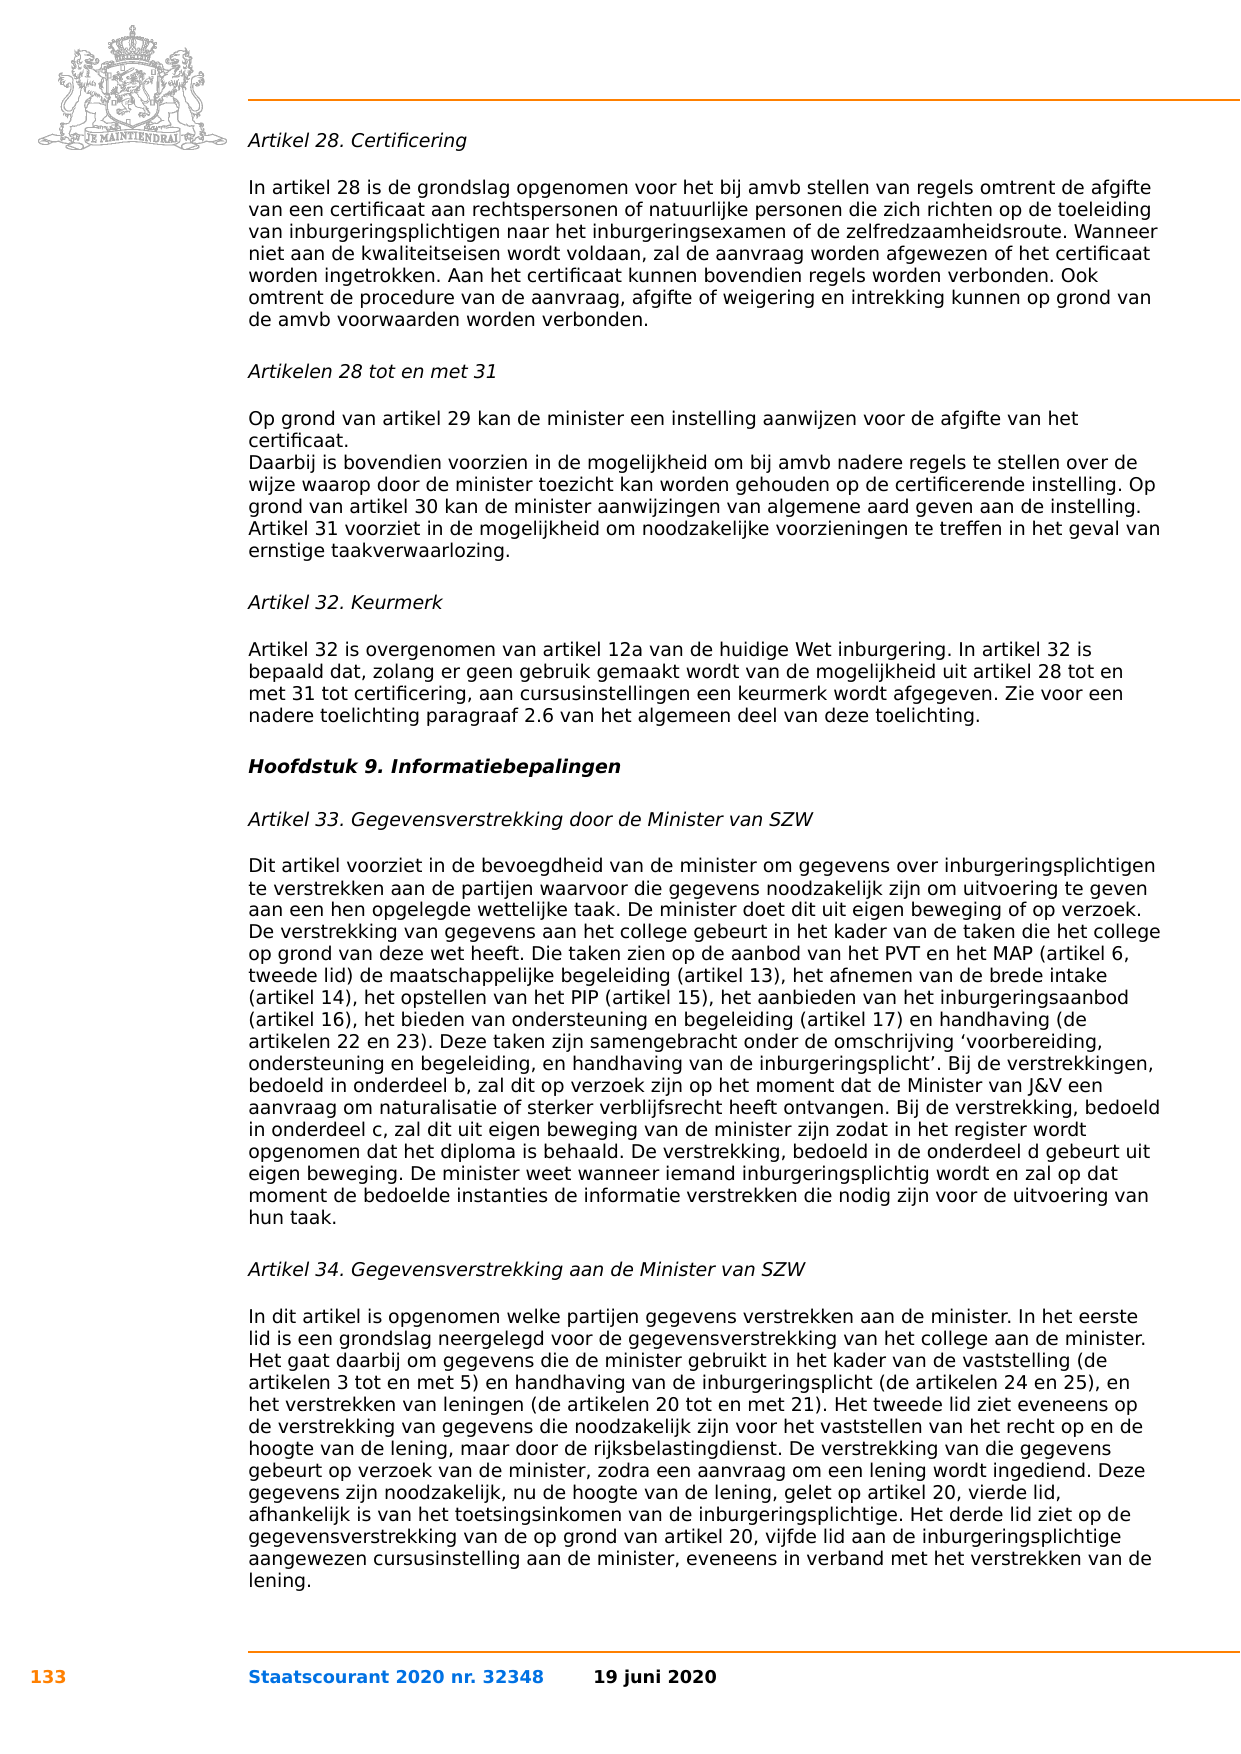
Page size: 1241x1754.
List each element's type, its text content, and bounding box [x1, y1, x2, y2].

text Daarbij is bovendien voorzien in de mogelijkheid om bij amvb nadere regels te stellen over de wijze waarop door de minister toezicht kan worden gehouden op de certificerende instelling. Op grond van artikel 30 kan de minister aanwijzingen van algemene aard geven aan de instelling. Artikel 31 voorziet in de mogelijkheid om noodzakelijke voorzieningen te treffen in het geval van ernstige taakverwaarlozing. [248, 452, 1163, 562]
picture [38, 25, 227, 150]
text Op grond van artikel 29 kan de minister een instelling aanwijzen voor de afgifte van het certificaat. [248, 408, 1163, 452]
text Artikel 32 is overgenomen van artikel 12a van de huidige Wet inburgering. In artikel 32 is bepaald dat, zolang er geen gebruik gemaakt wordt van de mogelijkheid uit artikel 28 tot en met 31 tot certificering, aan cursusinstellingen een keurmerk wordt afgegeven. Zie voor een nadere toelichting paragraaf 2.6 van het algemeen deel van deze toelichting. [248, 638, 1163, 726]
text In artikel 28 is de grondslag opgenomen voor het bij amvb stellen van regels omtrent de afgifte van een certificaat aan rechtspersonen of natuurlijke personen die zich richten op de toeleiding van inburgeringsplichtigen naar het inburgeringsexamen of de zelfredzaamheidsroute. Wanneer niet aan de kwaliteitseisen wordt voldaan, zal de aanvraag worden afgewezen of het certificaat worden ingetrokken. Aan het certificaat kunnen bovendien regels worden verbonden. Ook omtrent de procedure van de aanvraag, afgifte of weigering en intrekking kunnen op grond van de amvb voorwaarden worden verbonden. [248, 177, 1163, 331]
text Dit artikel voorziet in de bevoegdheid van de minister om gegevens over inburgeringsplichtigen te verstrekken aan de partijen waarvoor die gegevens noodzakelijk zijn om uitvoering te geven aan een hen opgelegde wettelijke taak. De minister doet dit uit eigen beweging of op verzoek. De verstrekking van gegevens aan het college gebeurt in het kader van de taken die het college op grond van deze wet heeft. Die taken zien op de aanbod van het PVT en het MAP (artikel 6, tweede lid) de maatschappelijke begeleiding (artikel 13), het afnemen van de brede intake (artikel 14), het opstellen van het PIP (artikel 15), het aanbieden van het inburgeringsaanbod (artikel 16), het bieden van ondersteuning en begeleiding (artikel 17) en handhaving (de artikelen 22 en 23). Deze taken zijn samengebracht onder de omschrijving ‘voorbereiding, ondersteuning en begeleiding, en handhaving van de inburgeringsplicht’. Bij de verstrekkingen, bedoeld in onderdeel b, zal dit op verzoek zijn op het moment dat de Minister van J&V een aanvraag om naturalisatie of sterker verblijfsrecht heeft ontvangen. Bij de verstrekking, bedoeld in onderdeel c, zal dit uit eigen beweging van de minister zijn zodat in het register wordt opgenomen dat het diploma is behaald. De verstrekking, bedoeld in de onderdeel d gebeurt uit eigen beweging. De minister weet wanneer iemand inburgeringsplichtig wordt en zal op dat moment de bedoelde instanties de informatie verstrekken die nodig zijn voor de uitvoering van hun taak. [248, 855, 1163, 1229]
subtitle Artikel 34. Gegevensverstrekking aan de Minister van SZW [248, 1259, 1163, 1281]
subtitle Hoofdstuk 9. Informatiebepalingen [248, 756, 1163, 778]
text In dit artikel is opgenomen welke partijen gegevens verstrekken aan de minister. In het eerste lid is een grondslag neergelegd voor de gegevensverstrekking van het college aan de minister. Het gaat daarbij om gegevens die de minister gebruikt in het kader van de vaststelling (de artikelen 3 tot en met 5) en handhaving van de inburgeringsplicht (de artikelen 24 en 25), en het verstrekken van leningen (de artikelen 20 tot en met 21). Het tweede lid ziet eveneens op de verstrekking van gegevens die noodzakelijk zijn voor het vaststellen van het recht op en de hoogte van de lening, maar door de rijksbelastingdienst. De verstrekking van die gegevens gebeurt op verzoek van de minister, zodra een aanvraag om een lening wordt ingediend. Deze gegevens zijn noodzakelijk, nu de hoogte van de lening, gelet op artikel 20, vierde lid, afhankelijk is van het toetsingsinkomen van de inburgeringsplichtige. Het derde lid ziet op de gegevensverstrekking van de op grond van artikel 20, vijfde lid aan de inburgeringsplichtige aangewezen cursusinstelling aan de minister, eveneens in verband met het verstrekken van de lening. [248, 1306, 1163, 1592]
subtitle Artikel 28. Certificering [248, 130, 1163, 152]
subtitle Artikel 33. Gegevensverstrekking door de Minister van SZW [248, 808, 1163, 830]
subtitle Artikel 32. Keurmerk [248, 592, 1163, 613]
subtitle Artikelen 28 tot en met 31 [248, 361, 1163, 383]
